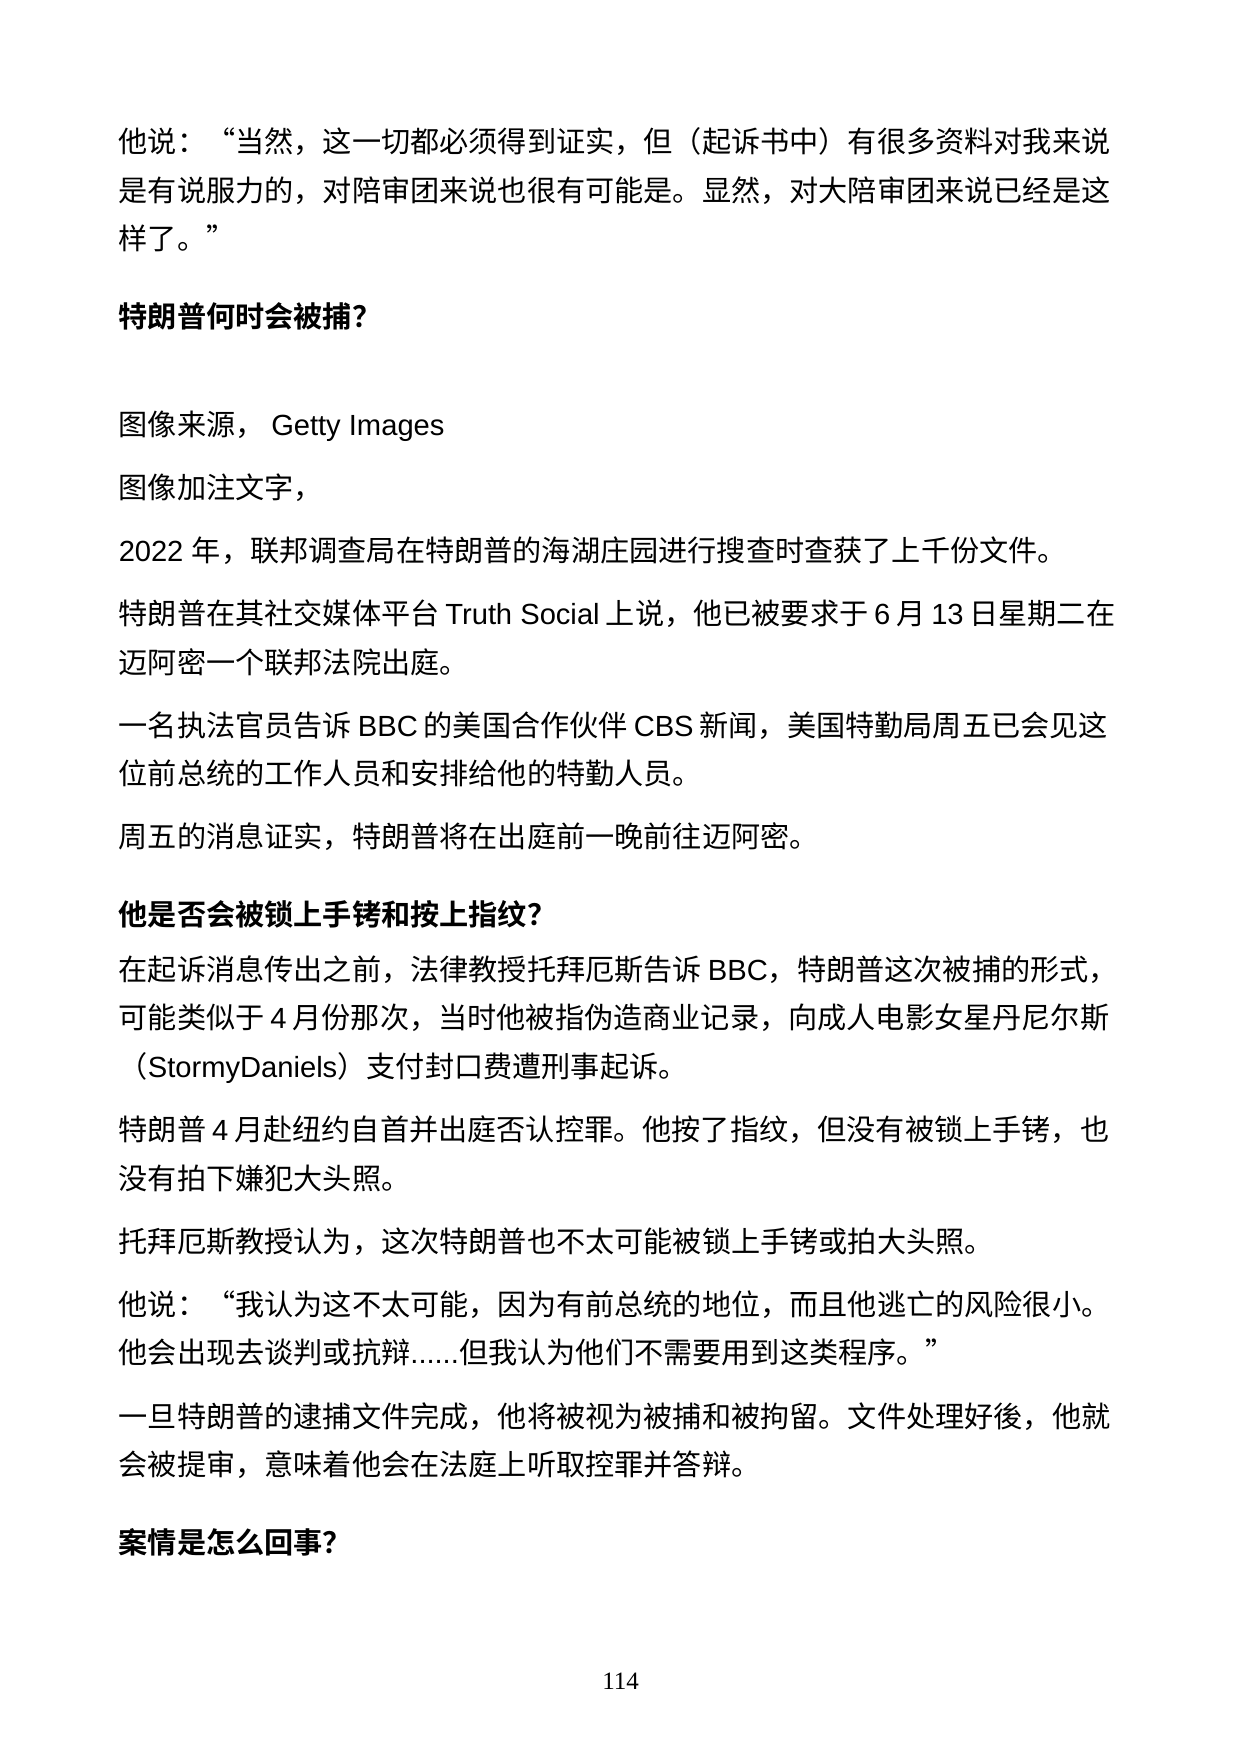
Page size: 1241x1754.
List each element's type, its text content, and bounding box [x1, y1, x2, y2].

text 图像加注文字， [118, 464, 1122, 507]
text 图像来源， Getty Images [118, 401, 1122, 443]
text 周五的消息证实，特朗普将在出庭前一晚前往迈阿密。 [118, 814, 1122, 856]
text 2022 年，联邦调查局在特朗普的海湖庄园进行搜查时查获了上千份文件。 [118, 527, 1122, 570]
text 在起诉消息传出之前，法律教授托拜厄斯告诉BBC，特朗普这次被捕的形式，可能类似于4月份那次，当时他被指伪造商业记录，向成人电影女星丹尼尔斯（StormyDaniels）支付封口费遭刑事起诉。 [118, 946, 1122, 1086]
text 他说：“我认为这不太可能，因为有前总统的地位，而且他逃亡的风险很小。他会出现去谈判或抗辩......但我认为他们不需要用到这类程序。” [118, 1281, 1122, 1372]
text 一旦特朗普的逮捕文件完成，他将被视为被捕和被拘留。文件处理好後，他就会被提审，意味着他会在法庭上听取控罪并答辩。 [118, 1393, 1122, 1484]
subtitle 他是否会被锁上手铐和按上指纹？ [118, 892, 1122, 934]
text 托拜厄斯教授认为，这次特朗普也不太可能被锁上手铐或拍大头照。 [118, 1218, 1122, 1261]
subtitle 特朗普何时会被捕？ [118, 293, 1122, 336]
subtitle 案情是怎么回事？ [118, 1519, 1122, 1562]
text 一名执法官员告诉BBC的美国合作伙伴CBS新闻，美国特勤局周五已会见这位前总统的工作人员和安排给他的特勤人员。 [118, 702, 1122, 793]
text 特朗普在其社交媒体平台Truth Social上说，他已被要求于6月13日星期二在迈阿密一个联邦法院出庭。 [118, 591, 1122, 681]
text 他说：“当然，这一切都必须得到证实，但（起诉书中）有很多资料对我来说是有说服力的，对陪审团来说也很有可能是。显然，对大陪审团来说已经是这样了。” [118, 118, 1122, 258]
text 特朗普4月赴纽约自首并出庭否认控罪。他按了指纹，但没有被锁上手铐，也没有拍下嫌犯大头照。 [118, 1107, 1122, 1197]
